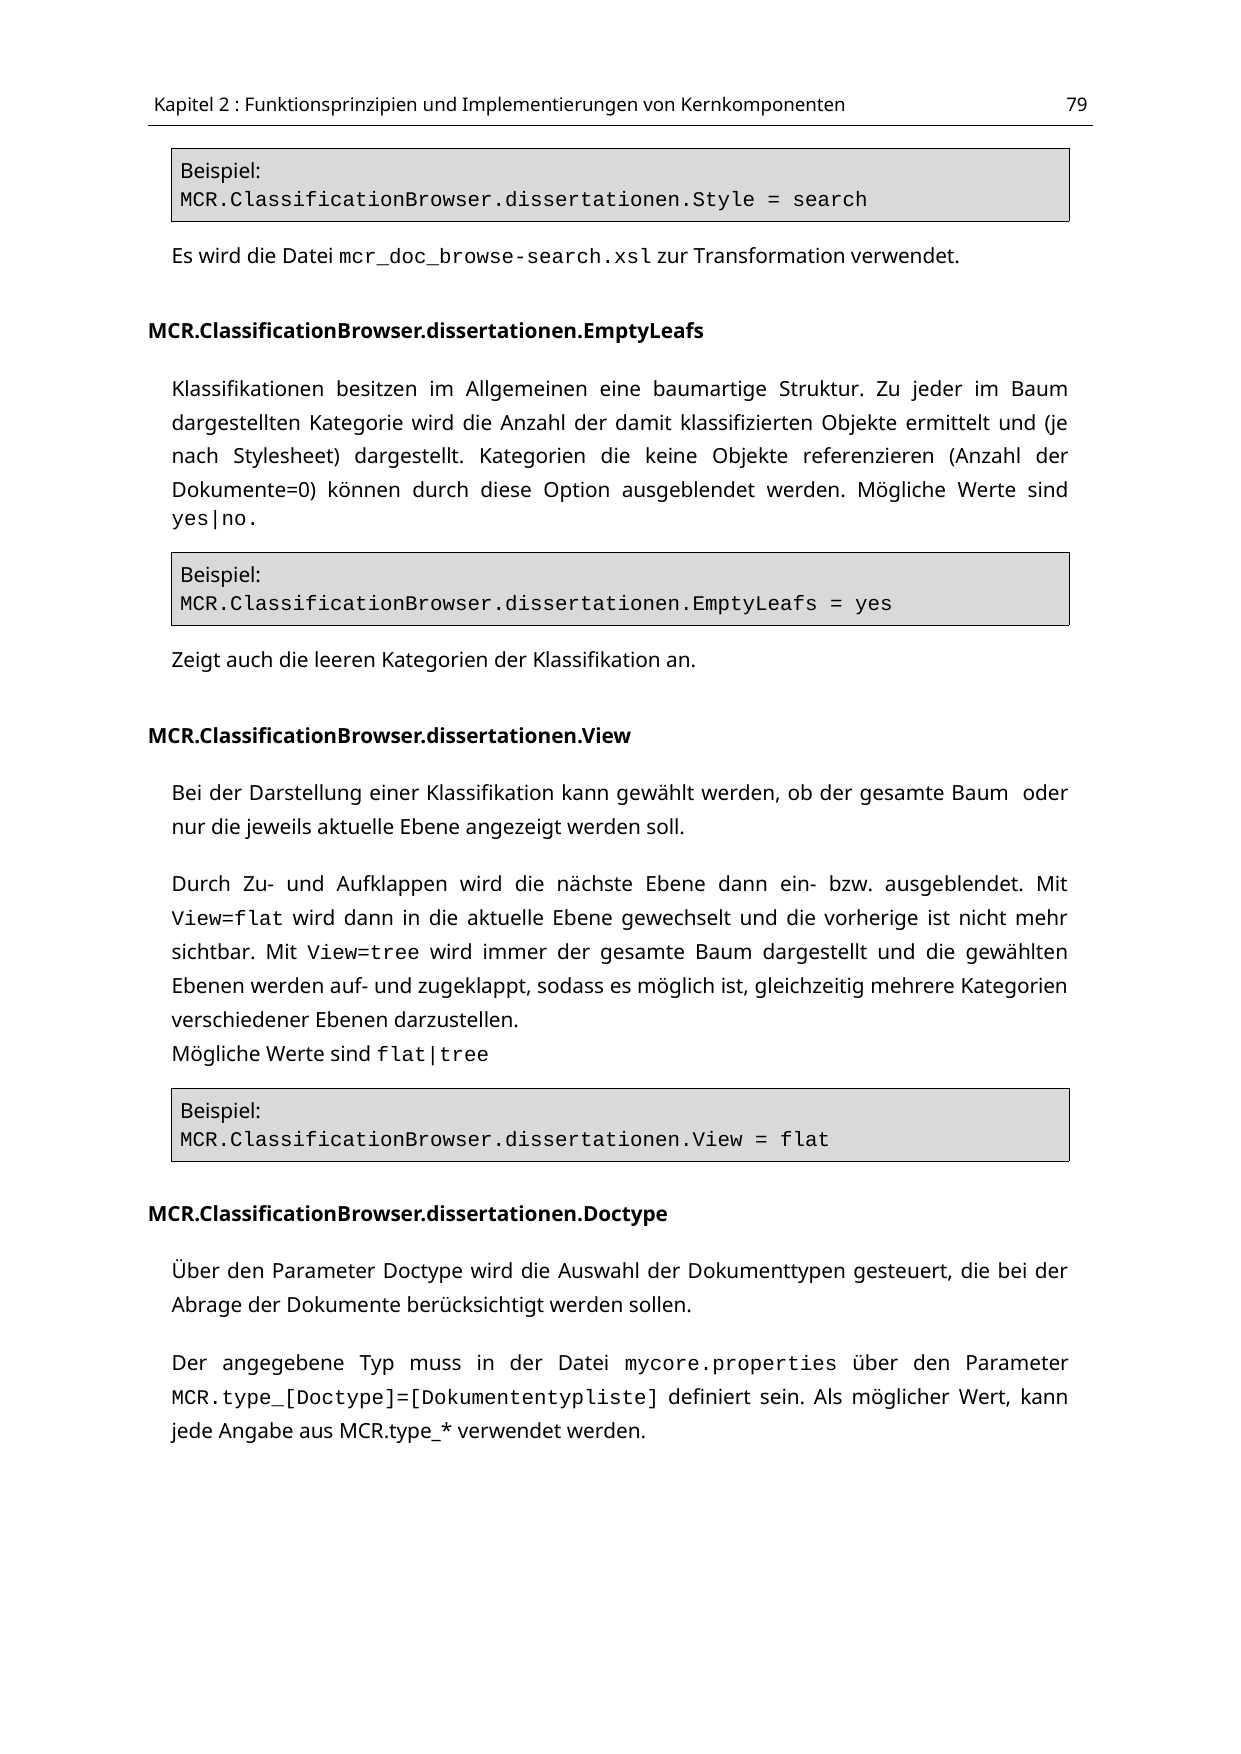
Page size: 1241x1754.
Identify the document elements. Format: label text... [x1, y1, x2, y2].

text Der angegebene Typ muss in der Datei mycore.properties über den Parameter MCR.type_[Doctype]=[Dokumententypliste] definiert sein. Als möglicher Wert, kann jede Angabe aus MCR.type_* verwendet werden. [171, 1348, 1069, 1444]
text Beispiel: MCR.ClassificationBrowser.dissertationen.View = flat [172, 1089, 1069, 1161]
subtitle MCR.ClassificationBrowser.dissertationen.EmptyLeafs [148, 316, 1092, 345]
text Es wird die Datei mcr_doc_browse-search.xsl zur Transformation verwendet. [171, 241, 1069, 269]
subtitle MCR.ClassificationBrowser.dissertationen.View [148, 721, 1092, 749]
text Klassifikationen besitzen im Allgemeinen eine baumartige Struktur. Zu jeder im Baum dargestellten Kategorie wird die Anzahl der damit klassifizierten Objekte ermittelt und (je nach Stylesheet) dargestellt. Kategorien die keine Objekte referenzieren (Anzahl der Dokumente=0) können durch diese Option ausgeblendet werden. Mögliche Werte sind yes|no. [171, 374, 1069, 532]
text Bei der Darstellung einer Klassifikation kann gewählt werden, ob der gesamte Baum oder nur die jeweils aktuelle Ebene angezeigt werden soll. [171, 778, 1069, 840]
text Zeigt auch die leeren Kategorien der Klassifikation an. [171, 646, 1069, 674]
text Beispiel: MCR.ClassificationBrowser.dissertationen.EmptyLeafs = yes [172, 553, 1069, 625]
subtitle MCR.ClassificationBrowser.dissertationen.Doctype [148, 1199, 1092, 1227]
text Durch Zu- und Aufklappen wird die nächste Ebene dann ein- bzw. ausgeblendet. Mit View=flat wird dann in die aktuelle Ebene gewechselt und die vorherige ist nicht mehr sichtbar. Mit View=tree wird immer der gesamte Baum dargestellt und die gewählten Ebenen werden auf- und zugeklappt, sodass es möglich ist, gleichzeitig mehrere Kategorien verschiedener Ebenen darzustellen. Mögliche Werte sind flat|tree [171, 869, 1069, 1068]
text Über den Parameter Doctype wird die Auswahl der Dokumenttypen gesteuert, die bei der Abrage der Dokumente berücksichtigt werden sollen. [171, 1257, 1069, 1319]
text Beispiel: MCR.ClassificationBrowser.dissertationen.Style = search [172, 149, 1069, 221]
